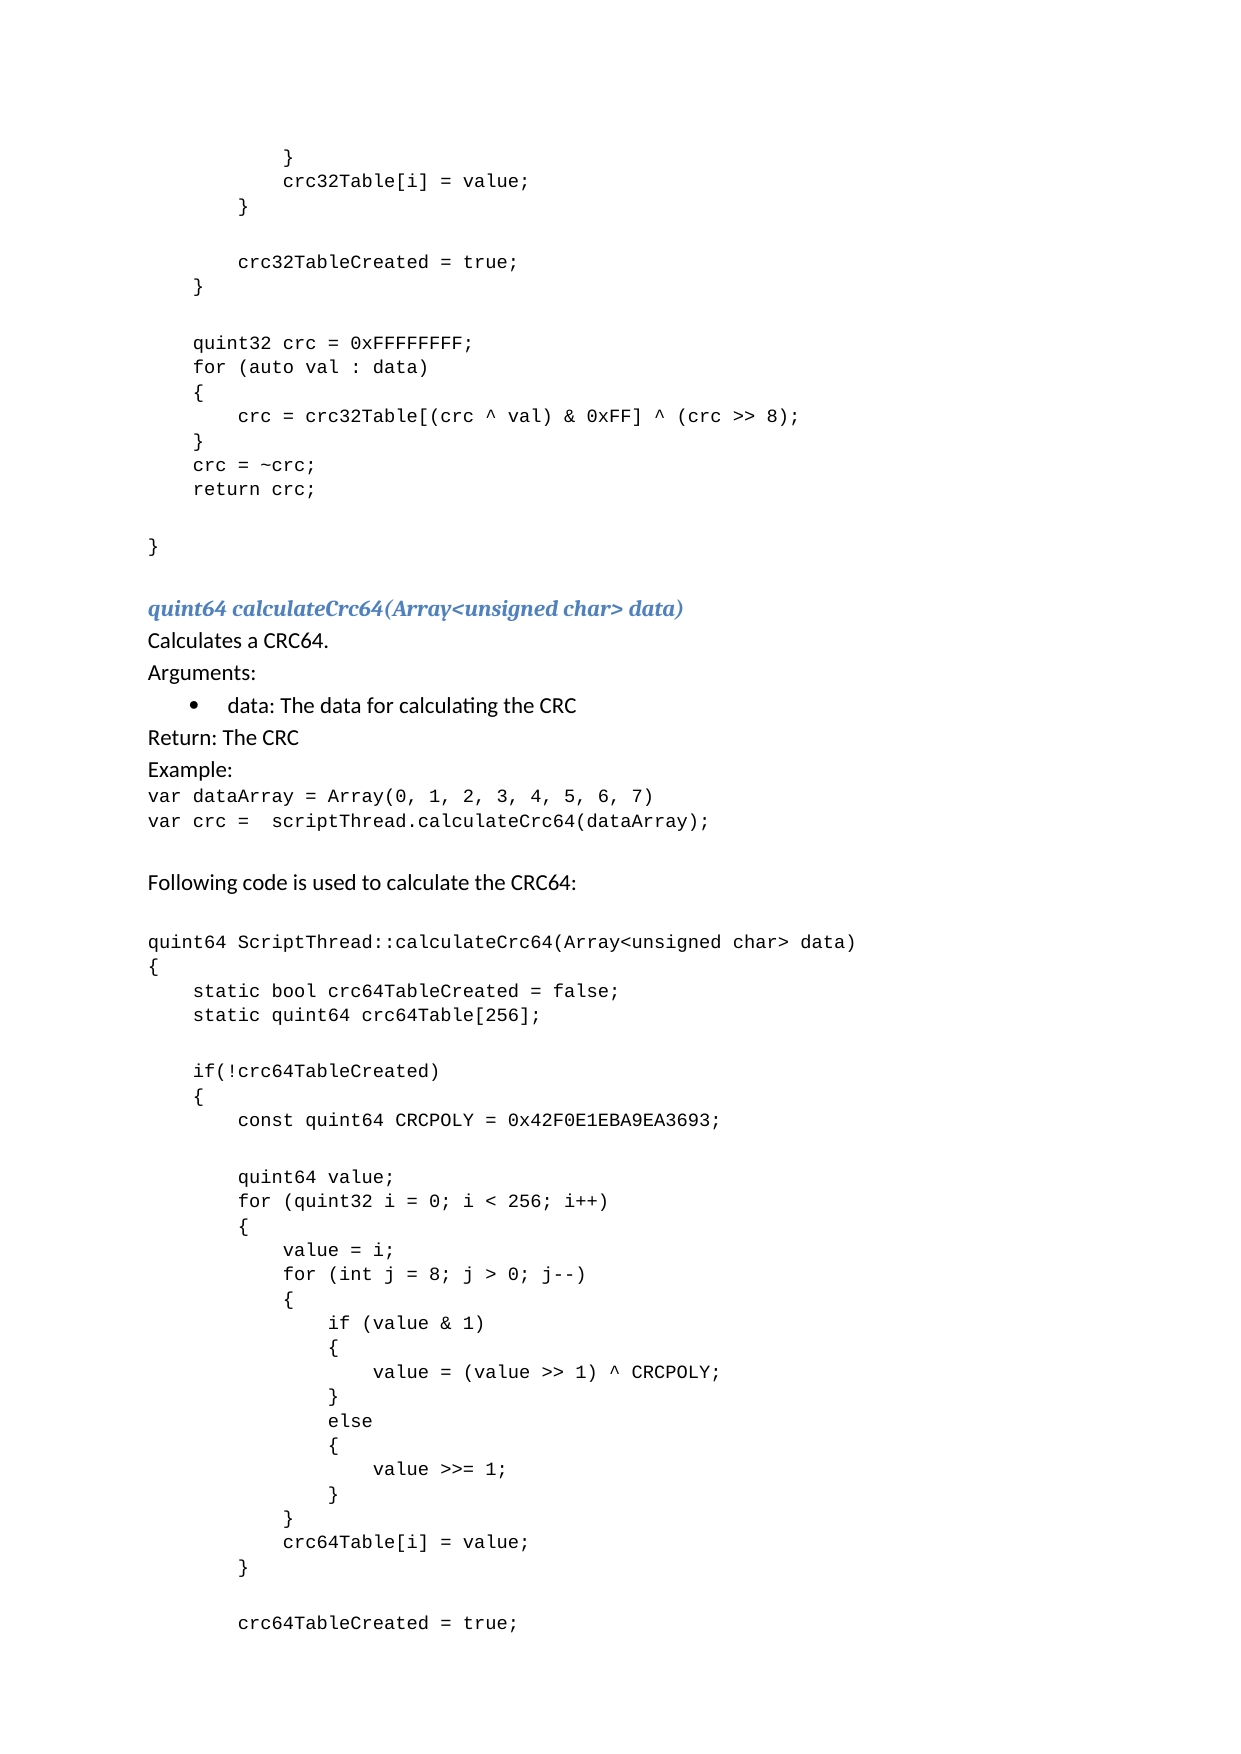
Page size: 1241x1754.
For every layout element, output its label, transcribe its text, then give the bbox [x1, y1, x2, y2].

text for (int j = 8; j > 0; j--) [148, 1265, 1093, 1286]
text quint32 crc = 0xFFFFFFFF; [148, 334, 1093, 355]
text crc32Table[i] = value; [148, 172, 1093, 193]
text Arguments: [148, 658, 1093, 687]
text } [148, 1509, 1093, 1530]
text { [148, 1289, 1093, 1311]
text { [148, 957, 1093, 978]
text if(!crc64TableCreated) [148, 1062, 1093, 1083]
text { [148, 1087, 1093, 1108]
text { [148, 383, 1093, 404]
list data: The data for calculating the CRC [190, 691, 1093, 719]
text crc32TableCreated = true; [148, 253, 1093, 274]
text } [148, 1558, 1093, 1579]
text crc64Table[i] = value; [148, 1533, 1093, 1554]
text quint64 value; [148, 1168, 1093, 1189]
text return crc; [148, 480, 1093, 501]
text } [148, 537, 1093, 558]
text var dataArray = Array(0, 1, 2, 3, 4, 5, 6, 7) [148, 787, 1093, 808]
text const quint64 CRCPOLY = 0x42F0E1EBA9EA3693; [148, 1111, 1093, 1132]
text Return: The CRC [148, 723, 1093, 751]
text { [148, 1338, 1093, 1359]
text crc64TableCreated = true; [148, 1614, 1093, 1635]
text } [148, 1484, 1093, 1506]
text Example: [148, 755, 1093, 783]
text value >>= 1; [148, 1460, 1093, 1481]
text static bool crc64TableCreated = false; [148, 981, 1093, 1003]
text for (quint32 i = 0; i < 256; i++) [148, 1192, 1093, 1213]
text Following code is used to calculate the CRC64: [148, 868, 1093, 896]
text if (value & 1) [148, 1314, 1093, 1335]
text } [148, 148, 1093, 169]
text var crc = scriptThread.calculateCrc64(dataArray); [148, 812, 1093, 833]
text Calculates a CRC64. [148, 626, 1093, 654]
subtitle quint64 calculateCrc64(Array<unsigned char> data) [148, 596, 1093, 622]
text } [148, 196, 1093, 218]
text } [148, 277, 1093, 298]
text for (auto val : data) [148, 358, 1093, 379]
text else [148, 1411, 1093, 1433]
text crc = crc32Table[(crc ^ val) & 0xFF] ^ (crc >> 8); [148, 407, 1093, 428]
text crc = ~crc; [148, 456, 1093, 477]
text quint64 ScriptThread::calculateCrc64(Array<unsigned char> data) [148, 933, 1093, 954]
text { [148, 1436, 1093, 1457]
text value = i; [148, 1241, 1093, 1262]
text { [148, 1216, 1093, 1238]
text value = (value >> 1) ^ CRCPOLY; [148, 1363, 1093, 1384]
text } [148, 431, 1093, 453]
text } [148, 1387, 1093, 1408]
text static quint64 crc64Table[256]; [148, 1006, 1093, 1027]
